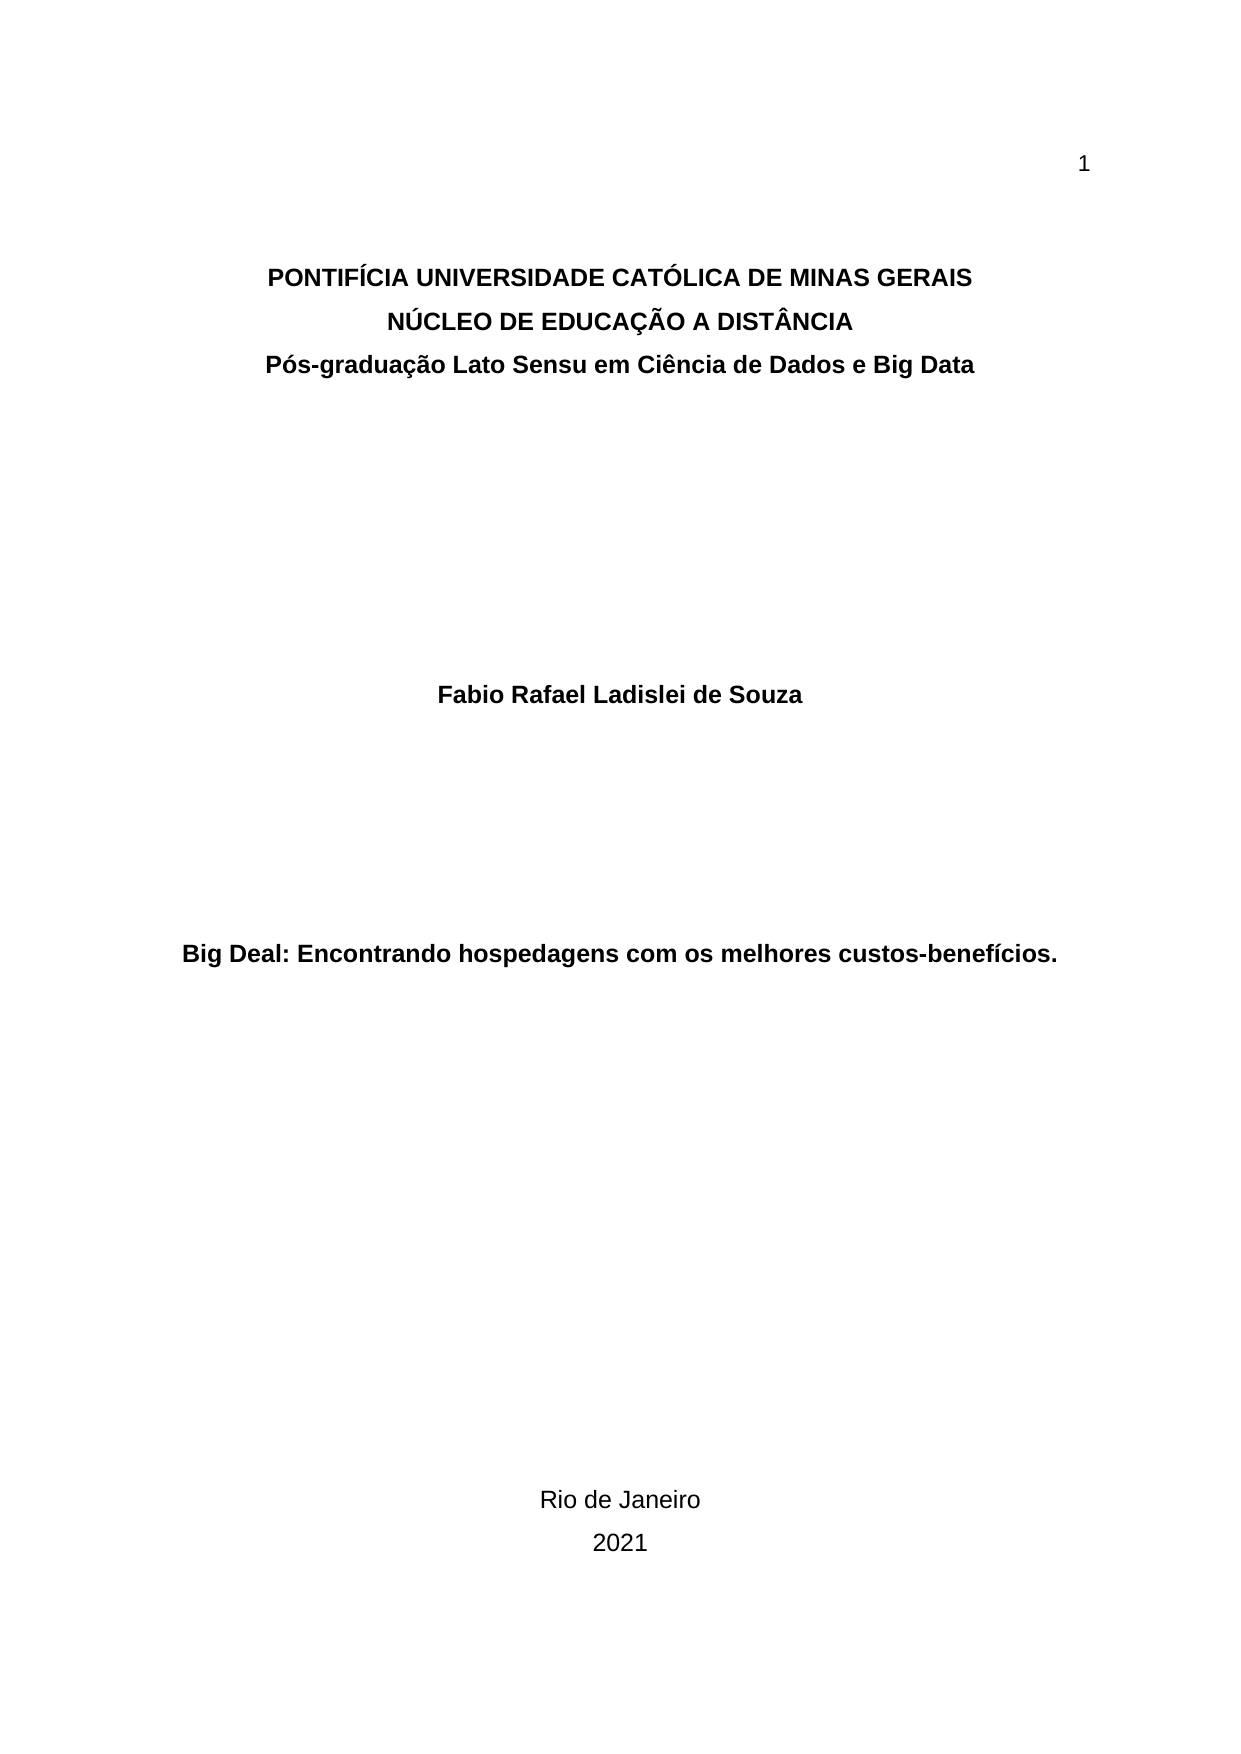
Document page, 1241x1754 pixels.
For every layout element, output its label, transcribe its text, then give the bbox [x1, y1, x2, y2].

text NÚCLEO DE EDUCAÇÃO A DISTÂNCIA [150, 306, 1090, 335]
text Rio de Janeiro [150, 1485, 1090, 1514]
text Pós-graduação Lato Sensu em Ciência de Dados e Big Data [150, 349, 1090, 378]
text 2021 [150, 1528, 1090, 1557]
text PONTIFÍCIA UNIVERSIDADE CATÓLICA DE MINAS GERAIS [150, 263, 1090, 292]
text Fabio Rafael Ladislei de Souza [150, 680, 1090, 709]
text Big Deal: Encontrando hospedagens com os melhores custos-benefícios. [150, 939, 1090, 968]
